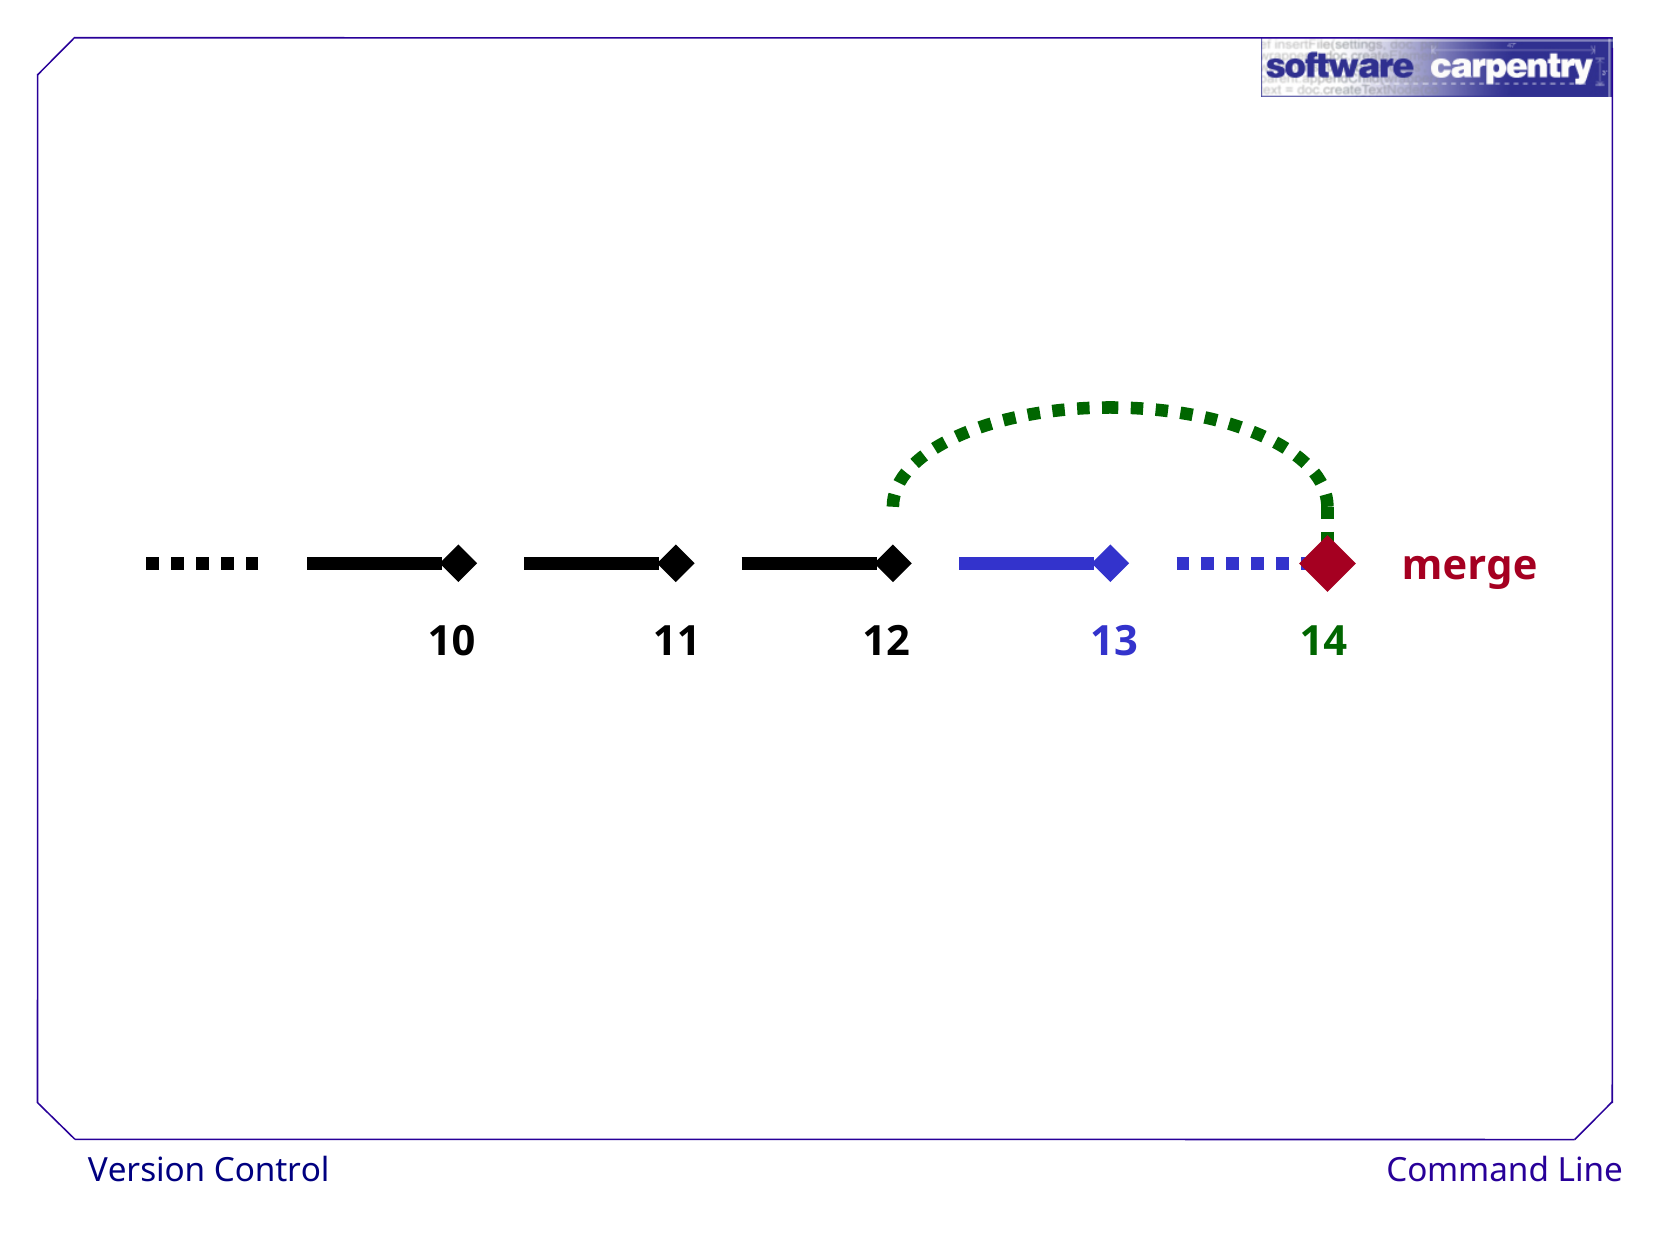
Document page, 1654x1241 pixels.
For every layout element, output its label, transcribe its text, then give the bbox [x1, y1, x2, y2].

text_box 10 [412, 610, 491, 673]
text_box [1299, 535, 1356, 592]
text_box 14 [1284, 610, 1363, 673]
text_box 13 [1075, 610, 1154, 673]
text_box 11 [638, 610, 716, 673]
picture [1261, 39, 1613, 97]
text_box 12 [847, 610, 926, 673]
text_box merge [1386, 534, 1553, 597]
